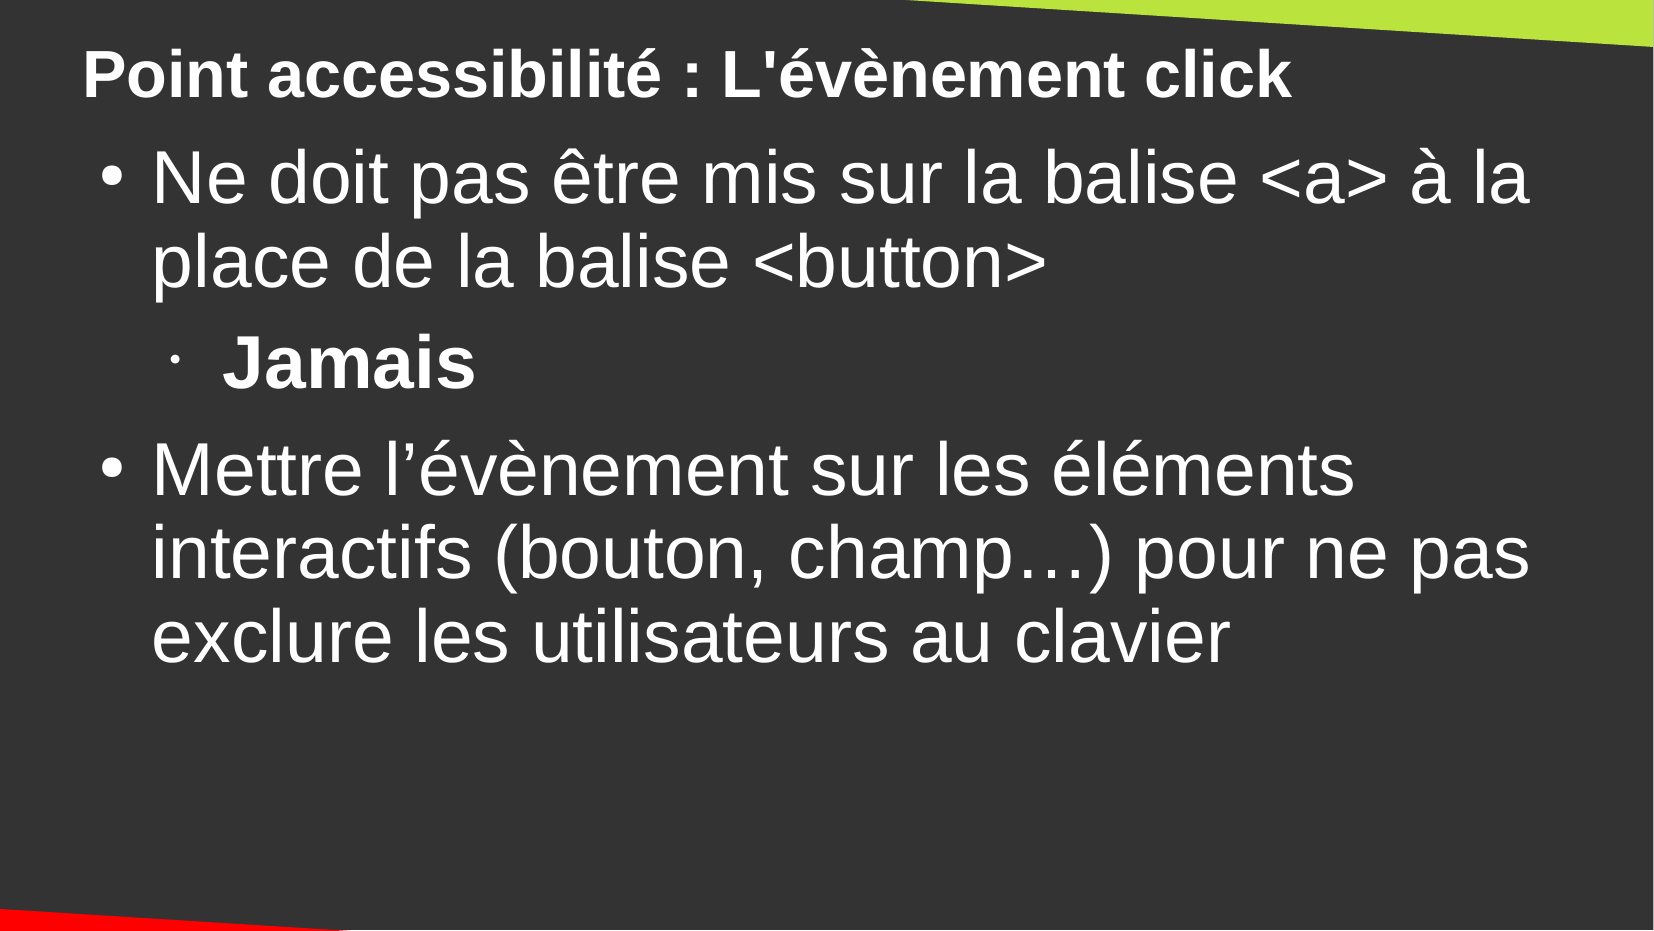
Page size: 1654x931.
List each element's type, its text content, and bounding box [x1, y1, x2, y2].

list Ne doit pas être mis sur la balise <a> à la place de la balise <button> Jamais Mettre l’évènement sur les éléments interactifs (bouton, champ…) pour ne pas exclure les utilisateurs au clavier [80, 135, 1620, 697]
text_box [906, 0, 1654, 47]
text_box [0, 908, 351, 931]
title Point accessibilité : L'évènement click [82, 37, 1571, 114]
